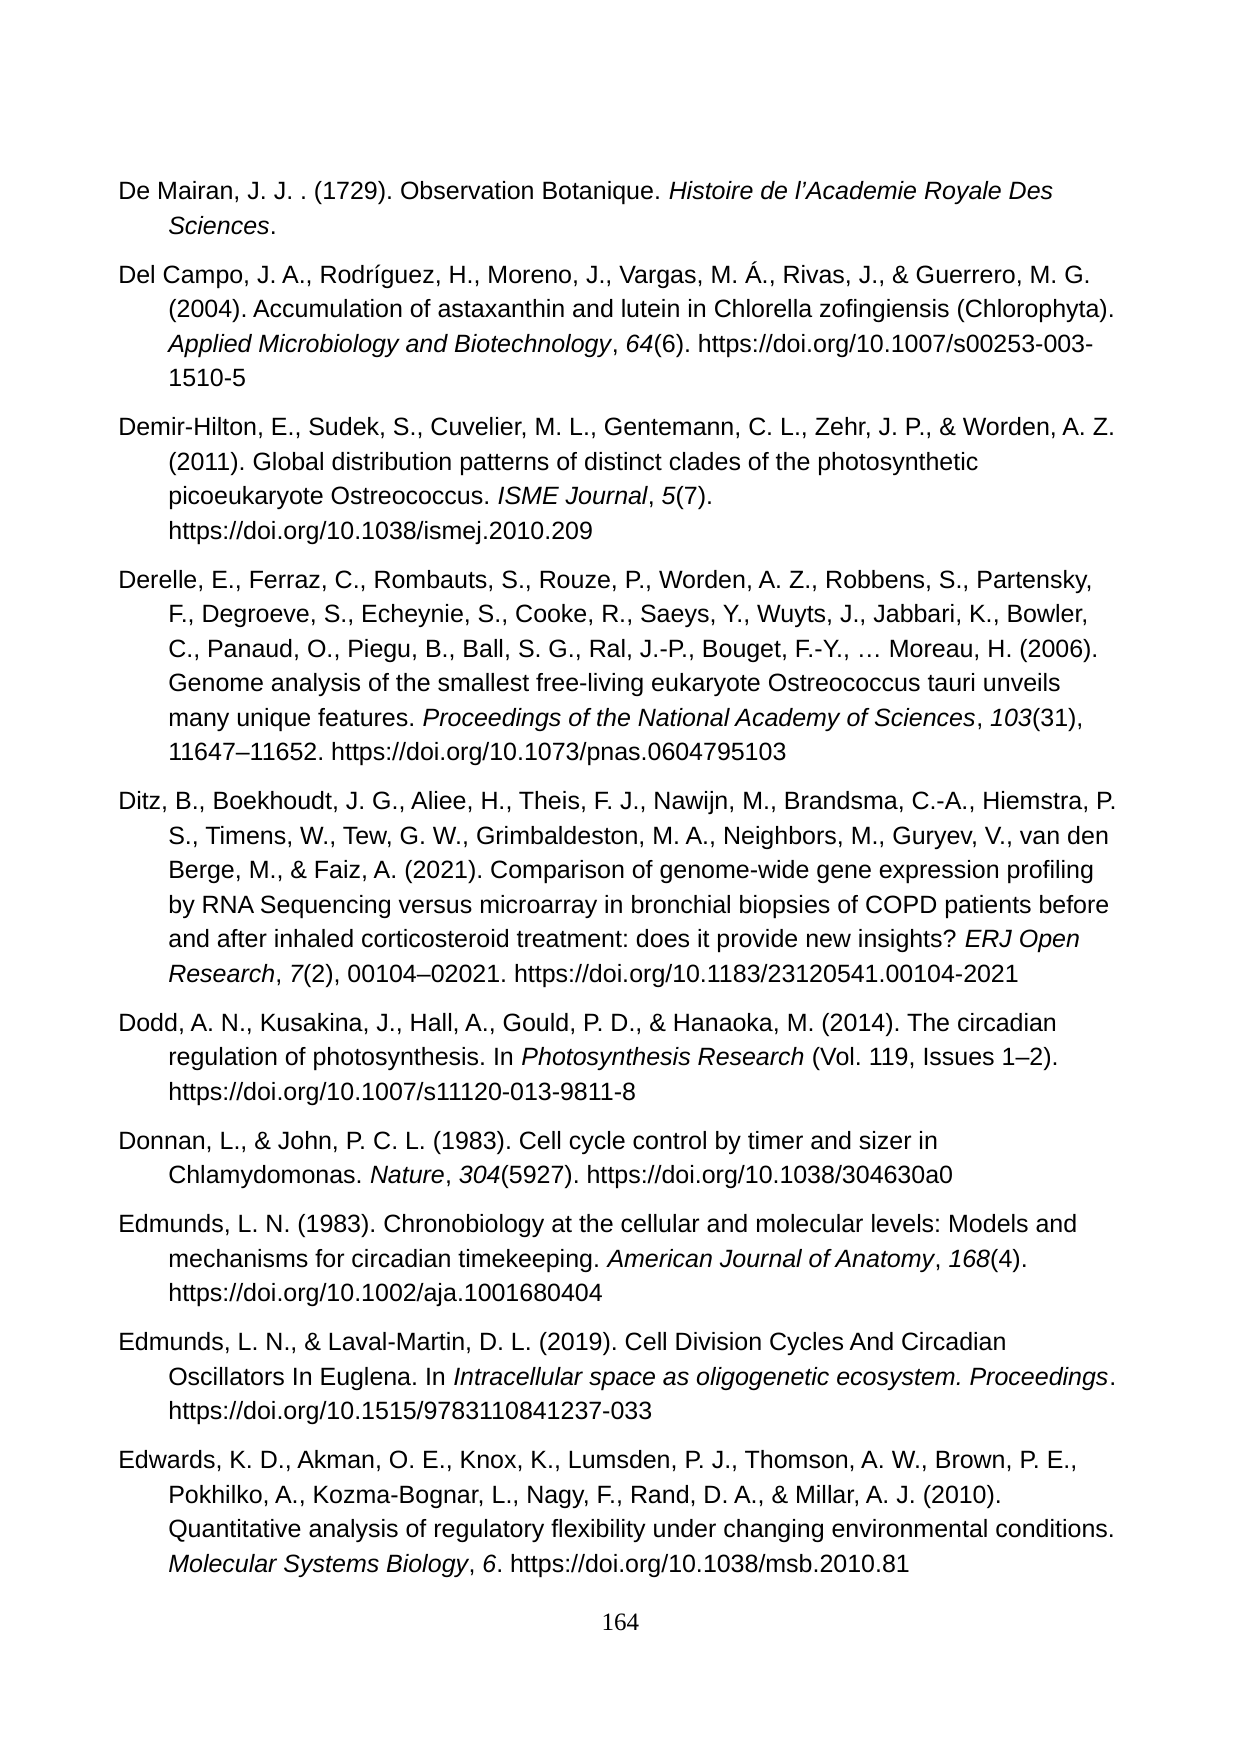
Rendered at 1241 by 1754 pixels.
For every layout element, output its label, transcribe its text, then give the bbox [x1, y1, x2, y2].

text De Mairan, J. J. . (1729). Observation Botanique. Histoire de l’Academie Royale Des Sciences. [118, 176, 1122, 239]
text Edwards, K. D., Akman, O. E., Knox, K., Lumsden, P. J., Thomson, A. W., Brown, P. E., Pokhilko, A., Kozma-Bognar, L., Nagy, F., Rand, D. A., & Millar, A. J. (2010). Quantitative analysis of regulatory flexibility under changing environmental conditions. Molecular Systems Biology, 6. https://doi.org/10.1038/msb.2010.81 [118, 1445, 1122, 1578]
text Dodd, A. N., Kusakina, J., Hall, A., Gould, P. D., & Hanaoka, M. (2014). The circadian regulation of photosynthesis. In Photosynthesis Research (Vol. 119, Issues 1–2). https://doi.org/10.1007/s11120-013-9811-8 [118, 1008, 1122, 1106]
text Edmunds, L. N. (1983). Chronobiology at the cellular and molecular levels: Models and mechanisms for circadian timekeeping. American Journal of Anatomy, 168(4). https://doi.org/10.1002/aja.1001680404 [118, 1209, 1122, 1307]
text Demir-Hilton, E., Sudek, S., Cuvelier, M. L., Gentemann, C. L., Zehr, J. P., & Worden, A. Z. (2011). Global distribution patterns of distinct clades of the photosynthetic picoeukaryote Ostreococcus. ISME Journal, 5(7). https://doi.org/10.1038/ismej.2010.209 [118, 412, 1122, 544]
text Derelle, E., Ferraz, C., Rombauts, S., Rouze, P., Worden, A. Z., Robbens, S., Partensky, F., Degroeve, S., Echeynie, S., Cooke, R., Saeys, Y., Wuyts, J., Jabbari, K., Bowler, C., Panaud, O., Piegu, B., Ball, S. G., Ral, J.-P., Bouget, F.-Y., … Moreau, H. (2006). Genome analysis of the smallest free-living eukaryote Ostreococcus tauri unveils many unique features. Proceedings of the National Academy of Sciences, 103(31), 11647–11652. https://doi.org/10.1073/pnas.0604795103 [118, 565, 1122, 766]
text Del Campo, J. A., Rodríguez, H., Moreno, J., Vargas, M. Á., Rivas, J., & Guerrero, M. G. (2004). Accumulation of astaxanthin and lutein in Chlorella zofingiensis (Chlorophyta). Applied Microbiology and Biotechnology, 64(6). https://doi.org/10.1007/s00253-003-1510-5 [118, 260, 1122, 392]
text Ditz, B., Boekhoudt, J. G., Aliee, H., Theis, F. J., Nawijn, M., Brandsma, C.-A., Hiemstra, P. S., Timens, W., Tew, G. W., Grimbaldeston, M. A., Neighbors, M., Guryev, V., van den Berge, M., & Faiz, A. (2021). Comparison of genome-wide gene expression profiling by RNA Sequencing versus microarray in bronchial biopsies of COPD patients before and after inhaled corticosteroid treatment: does it provide new insights? ERJ Open Research, 7(2), 00104–02021. https://doi.org/10.1183/23120541.00104-2021 [118, 786, 1122, 987]
text Edmunds, L. N., & Laval-Martin, D. L. (2019). Cell Division Cycles And Circadian Oscillators In Euglena. In Intracellular space as oligogenetic ecosystem. Proceedings. https://doi.org/10.1515/9783110841237-033 [118, 1327, 1122, 1425]
text Donnan, L., & John, P. C. L. (1983). Cell cycle control by timer and sizer in Chlamydomonas. Nature, 304(5927). https://doi.org/10.1038/304630a0 [118, 1126, 1122, 1189]
